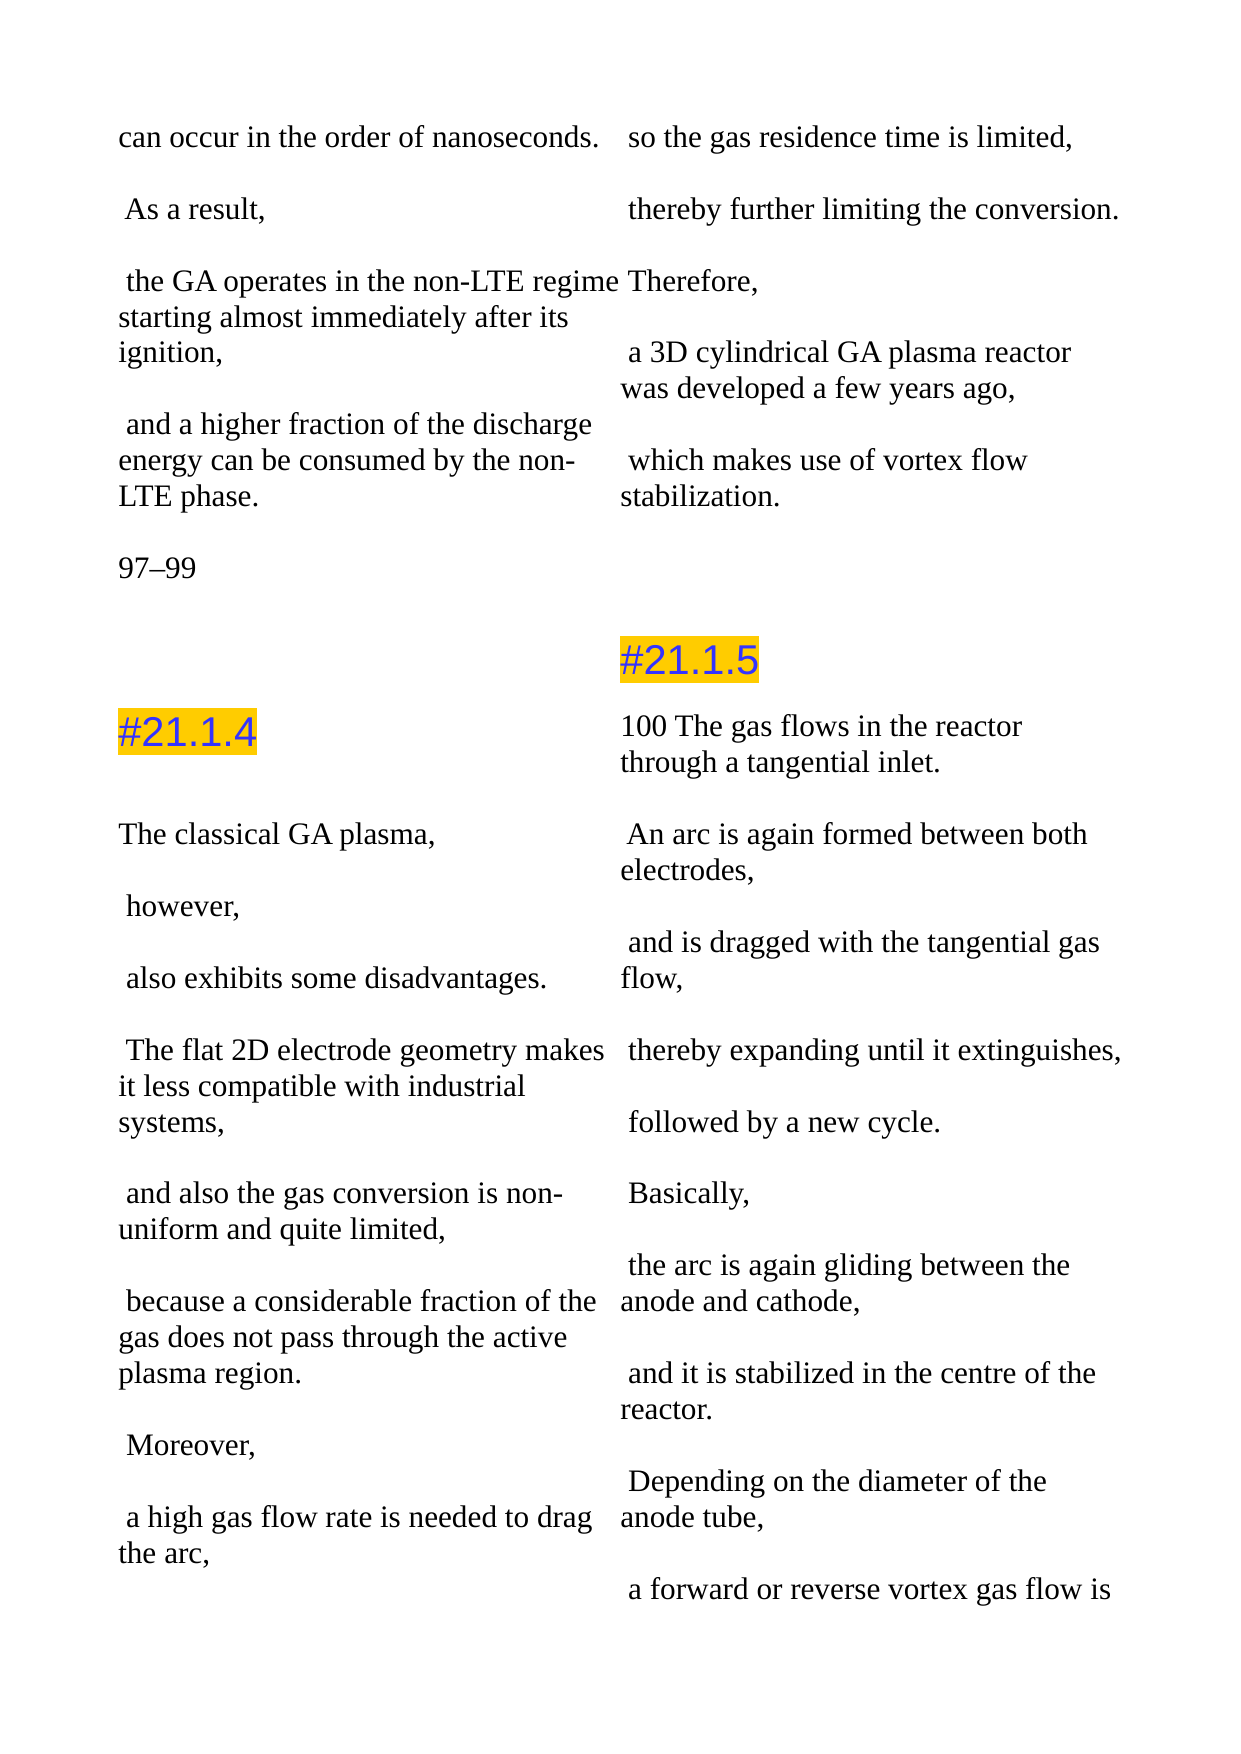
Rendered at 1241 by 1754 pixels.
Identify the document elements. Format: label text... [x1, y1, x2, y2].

text can occur in the order of nanoseconds. [118, 118, 620, 154]
text however, [118, 887, 620, 923]
text a 3D cylindrical GA plasma reactor was developed a few years ago, [620, 334, 1122, 406]
text and is dragged with the tangential gas flow, [620, 923, 1122, 995]
text As a result, [118, 190, 620, 226]
text thereby further limiting the conversion. [620, 190, 1122, 226]
text 100 The gas flows in the reactor through a tangential inlet. [620, 707, 1122, 779]
text The classical GA plasma, [118, 815, 620, 851]
text The flat 2D electrode geometry makes it less compatible with industrial systems, [118, 1031, 620, 1139]
text thereby expanding until it extinguishes, [620, 1031, 1122, 1067]
text and a higher fraction of the discharge energy can be consumed by the non-LTE phase. [118, 406, 620, 513]
text the GA operates in the non-LTE regime starting almost immediately after its ignition, [118, 262, 620, 370]
text Depending on the diameter of the anode tube, [620, 1462, 1122, 1534]
text Basically, [620, 1175, 1122, 1211]
text and it is stabilized in the centre of the reactor. [620, 1354, 1122, 1426]
text also exhibits some disadvantages. [118, 959, 620, 995]
text #21.1.5 [620, 636, 1122, 683]
text which makes use of vortex flow stabilization. [620, 442, 1122, 513]
text a forward or reverse vortex gas flow is [620, 1570, 1122, 1606]
text and also the gas conversion is non-uniform and quite limited, [118, 1175, 620, 1247]
text Moreover, [118, 1426, 620, 1462]
text a high gas flow rate is needed to drag the arc, [118, 1498, 620, 1570]
text 97–99 [118, 549, 620, 585]
text #21.1.4 [118, 707, 620, 755]
text An arc is again formed between both electrodes, [620, 815, 1122, 887]
text followed by a new cycle. [620, 1103, 1122, 1139]
text the arc is again gliding between the anode and cathode, [620, 1247, 1122, 1318]
text Therefore, [620, 262, 1122, 298]
text because a considerable fraction of the gas does not pass through the active plasma region. [118, 1282, 620, 1390]
text so the gas residence time is limited, [620, 118, 1122, 154]
